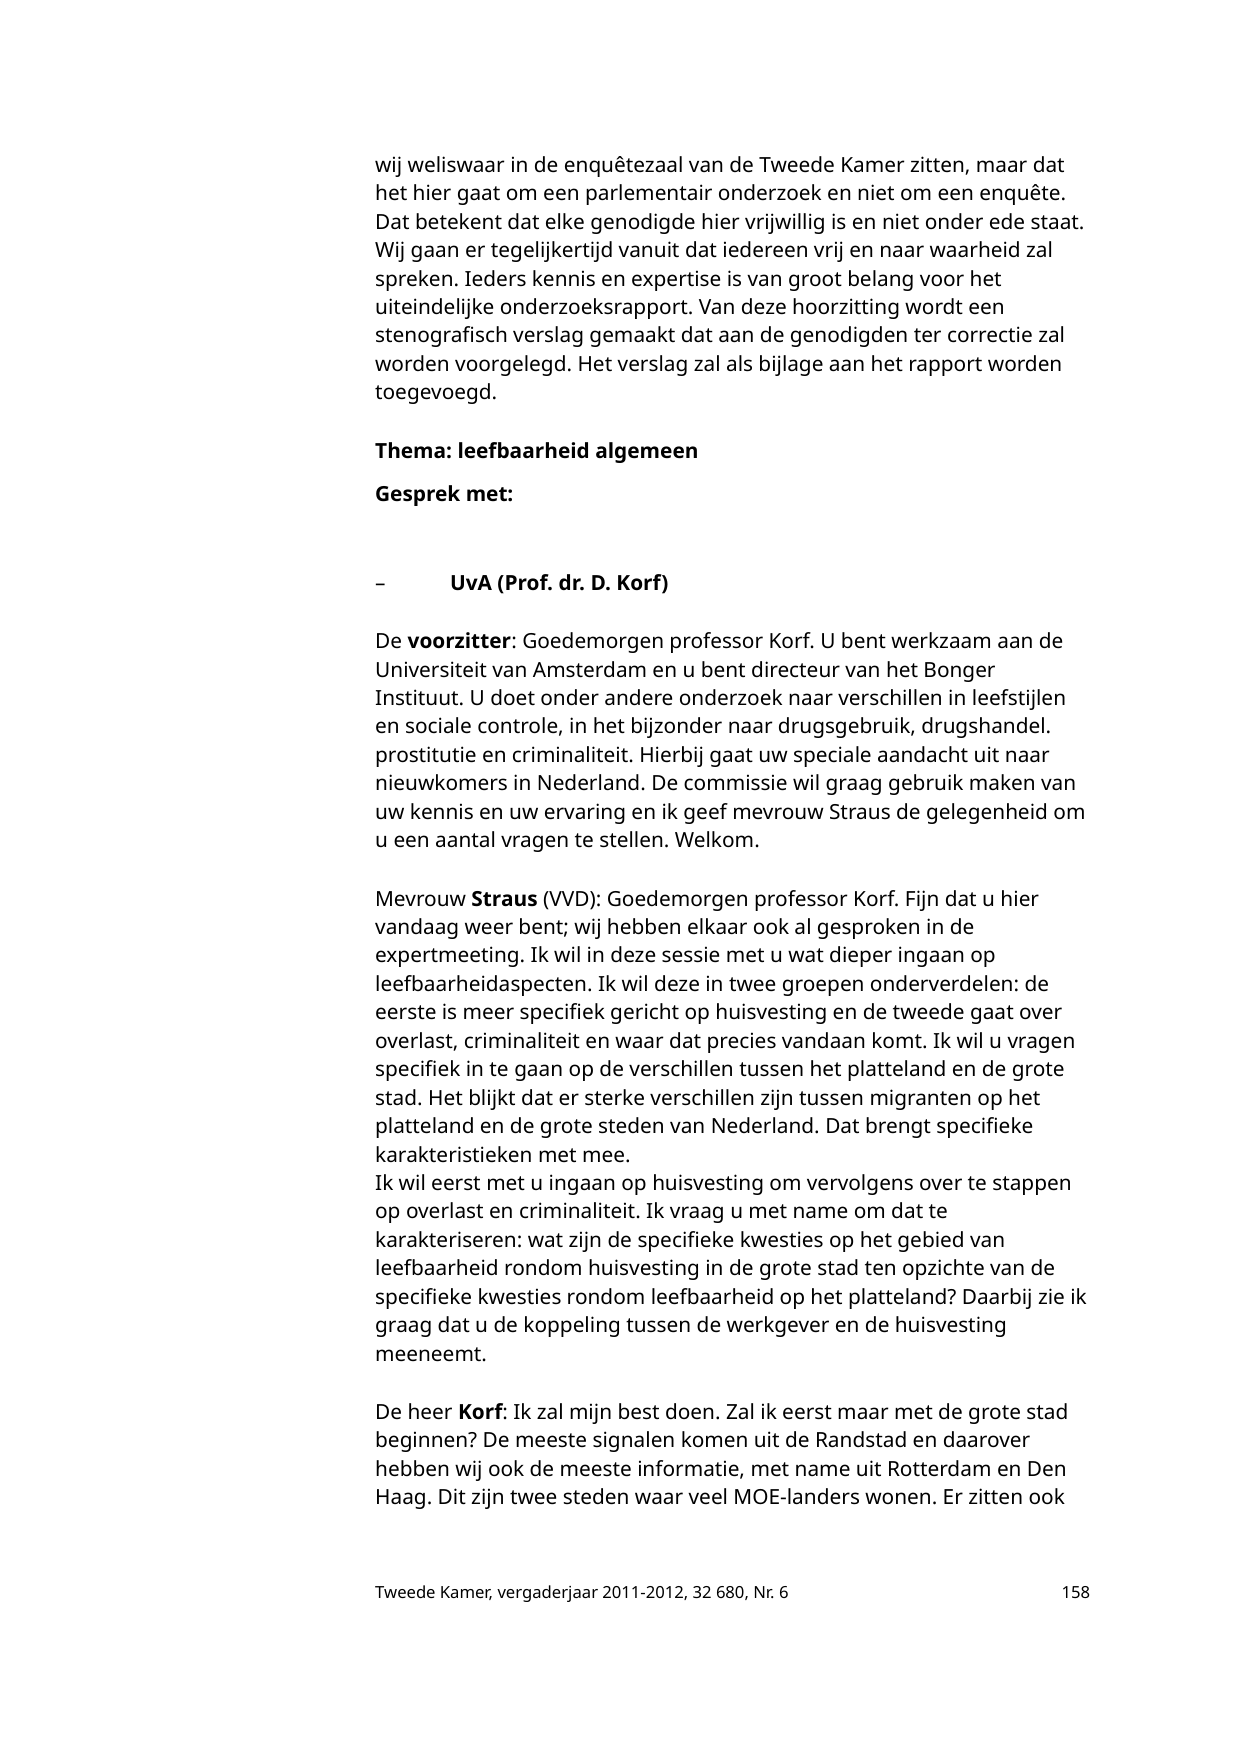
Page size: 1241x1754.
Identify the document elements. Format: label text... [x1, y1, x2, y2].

list UvA (Prof. dr. D. Korf) [375, 568, 1090, 596]
text wij weliswaar in de enquêtezaal van de Tweede Kamer zitten, maar dat het hier gaat om een parlementair onderzoek en niet om een enquête. Dat betekent dat elke genodigde hier vrijwillig is en niet onder ede staat. Wij gaan er tegelijkertijd vanuit dat iedereen vrij en naar waarheid zal spreken. Ieders kennis en expertise is van groot belang voor het uiteindelijke onderzoeksrapport. Van deze hoorzitting wordt een stenografisch verslag gemaakt dat aan de genodigden ter correctie zal worden voorgelegd. Het verslag zal als bijlage aan het rapport worden toegevoegd. [375, 150, 1090, 406]
text Ik wil eerst met u ingaan op huisvesting om vervolgens over te stappen op overlast en criminaliteit. Ik vraag u met name om dat te karakteriseren: wat zijn de specifieke kwesties op het gebied van leefbaarheid rondom huisvesting in de grote stad ten opzichte van de specifieke kwesties rondom leefbaarheid op het platteland? Daarbij zie ik graag dat u de koppeling tussen de werkgever en de huisvesting meeneemt. [375, 1168, 1090, 1367]
text De heer Korf: Ik zal mijn best doen. Zal ik eerst maar met de grote stad beginnen? De meeste signalen komen uit de Randstad en daarover hebben wij ook de meeste informatie, met name uit Rotterdam en Den Haag. Dit zijn twee steden waar veel MOE-landers wonen. Er zitten ook [375, 1397, 1090, 1511]
text De voorzitter: Goedemorgen professor Korf. U bent werkzaam aan de Universiteit van Amsterdam en u bent directeur van het Bonger Instituut. U doet onder andere onderzoek naar verschillen in leefstijlen en sociale controle, in het bijzonder naar drugsgebruik, drugshandel. prostitutie en criminaliteit. Hierbij gaat uw speciale aandacht uit naar nieuwkomers in Nederland. De commissie wil graag gebruik maken van uw kennis en uw ervaring en ik geef mevrouw Straus de gelegenheid om u een aantal vragen te stellen. Welkom. [375, 626, 1090, 854]
text Thema: leefbaarheid algemeen [375, 436, 1090, 464]
text Mevrouw Straus (VVD): Goedemorgen professor Korf. Fijn dat u hier vandaag weer bent; wij hebben elkaar ook al gesproken in de expertmeeting. Ik wil in deze sessie met u wat dieper ingaan op leefbaarheidaspecten. Ik wil deze in twee groepen onderverdelen: de eerste is meer specifiek gericht op huisvesting en de tweede gaat over overlast, criminaliteit en waar dat precies vandaan komt. Ik wil u vragen specifiek in te gaan op de verschillen tussen het platteland en de grote stad. Het blijkt dat er sterke verschillen zijn tussen migranten op het platteland en de grote steden van Nederland. Dat brengt specifieke karakteristieken met mee. [375, 884, 1090, 1168]
text Gesprek met: [375, 479, 1090, 508]
